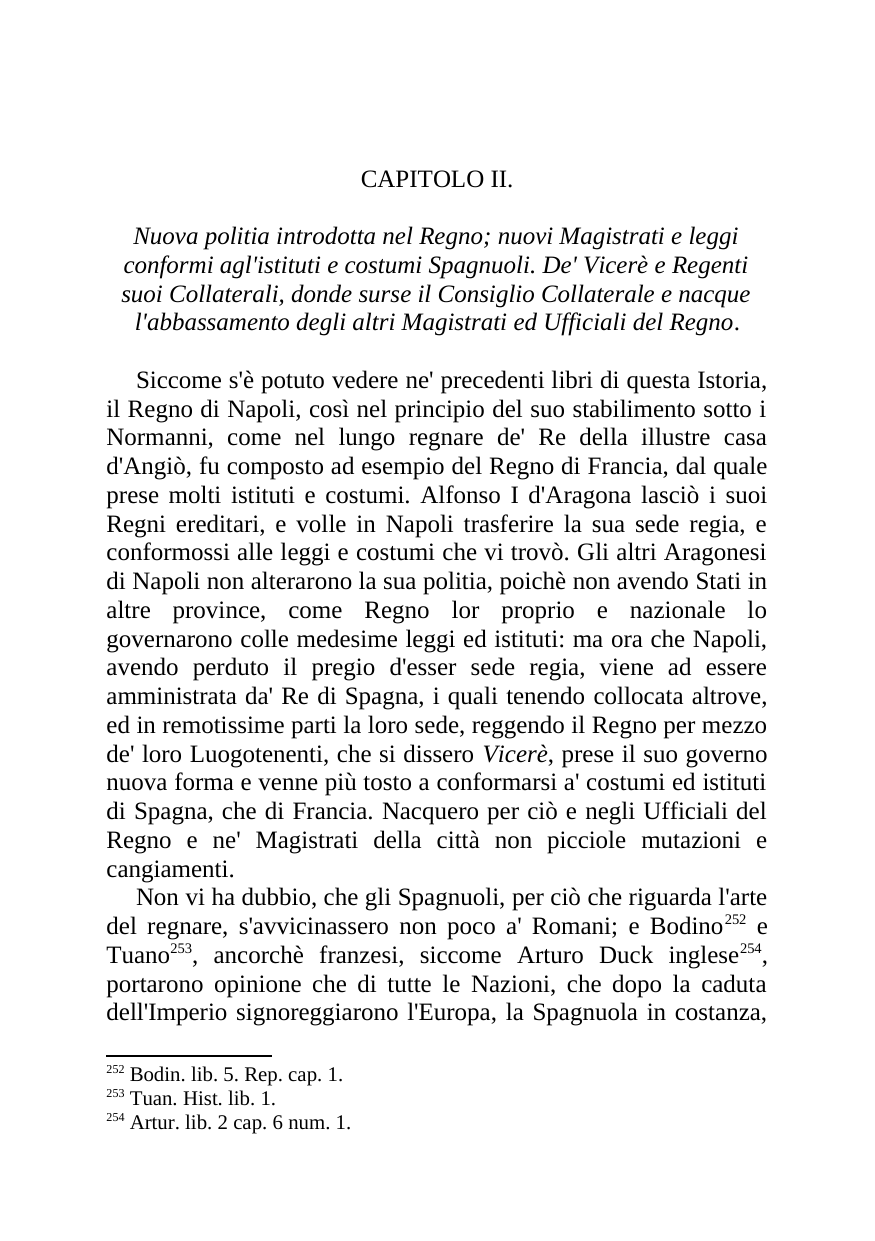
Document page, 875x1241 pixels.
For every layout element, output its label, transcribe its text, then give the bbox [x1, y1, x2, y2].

text CAPITOLO II. [106, 164, 768, 192]
text Artur. lib. 2 cap. 6 num. 1. [106, 1110, 768, 1134]
text Non vi ha dubbio, che gli Spagnuoli, per ciò che riguarda l'arte del regnare, s'avvicinassero non poco a' Romani; e Bodino e Tuano, ancorchè franzesi, siccome Arturo Duck inglese, portarono opinione che di tutte le Nazioni, che dopo la caduta dell'Imperio signoreggiarono l'Europa, la Spagnuola in costanza, [106, 882, 768, 1026]
text Bodin. lib. 5. Rep. cap. 1. [106, 1062, 768, 1086]
text Siccome s'è potuto vedere ne' precedenti libri di questa Istoria, il Regno di Napoli, così nel principio del suo stabilimento sotto i Normanni, come nel lungo regnare de' Re della illustre casa d'Angiò, fu composto ad esempio del Regno di Francia, dal quale prese molti istituti e costumi. Alfonso I d'Aragona lasciò i suoi Regni ereditari, e volle in Napoli trasferire la sua sede regia, e conformossi alle leggi e costumi che vi trovò. Gli altri Aragonesi di Napoli non alterarono la sua politia, poichè non avendo Stati in altre province, come Regno lor proprio e nazionale lo governarono colle medesime leggi ed istituti: ma ora che Napoli, avendo perduto il pregio d'esser sede regia, viene ad essere amministrata da' Re di Spagna, i quali tenendo collocata altrove, ed in remotissime parti la loro sede, reggendo il Regno per mezzo de' loro Luogotenenti, che si dissero Vicerè, prese il suo governo nuova forma e venne più tosto a conformarsi a' costumi ed istituti di Spagna, che di Francia. Nacquero per ciò e negli Ufficiali del Regno e ne' Magistrati della città non picciole mutazioni e cangiamenti. [106, 365, 768, 882]
text Tuan. Hist. lib. 1. [106, 1086, 768, 1110]
text Nuova politia introdotta nel Regno; nuovi Magistrati e leggi conformi agl'istituti e costumi Spagnuoli. De' Vicerè e Regenti suoi Collaterali, donde surse il Consiglio Collaterale e nacque l'abbassamento degli altri Magistrati ed Ufficiali del Regno. [106, 221, 768, 336]
